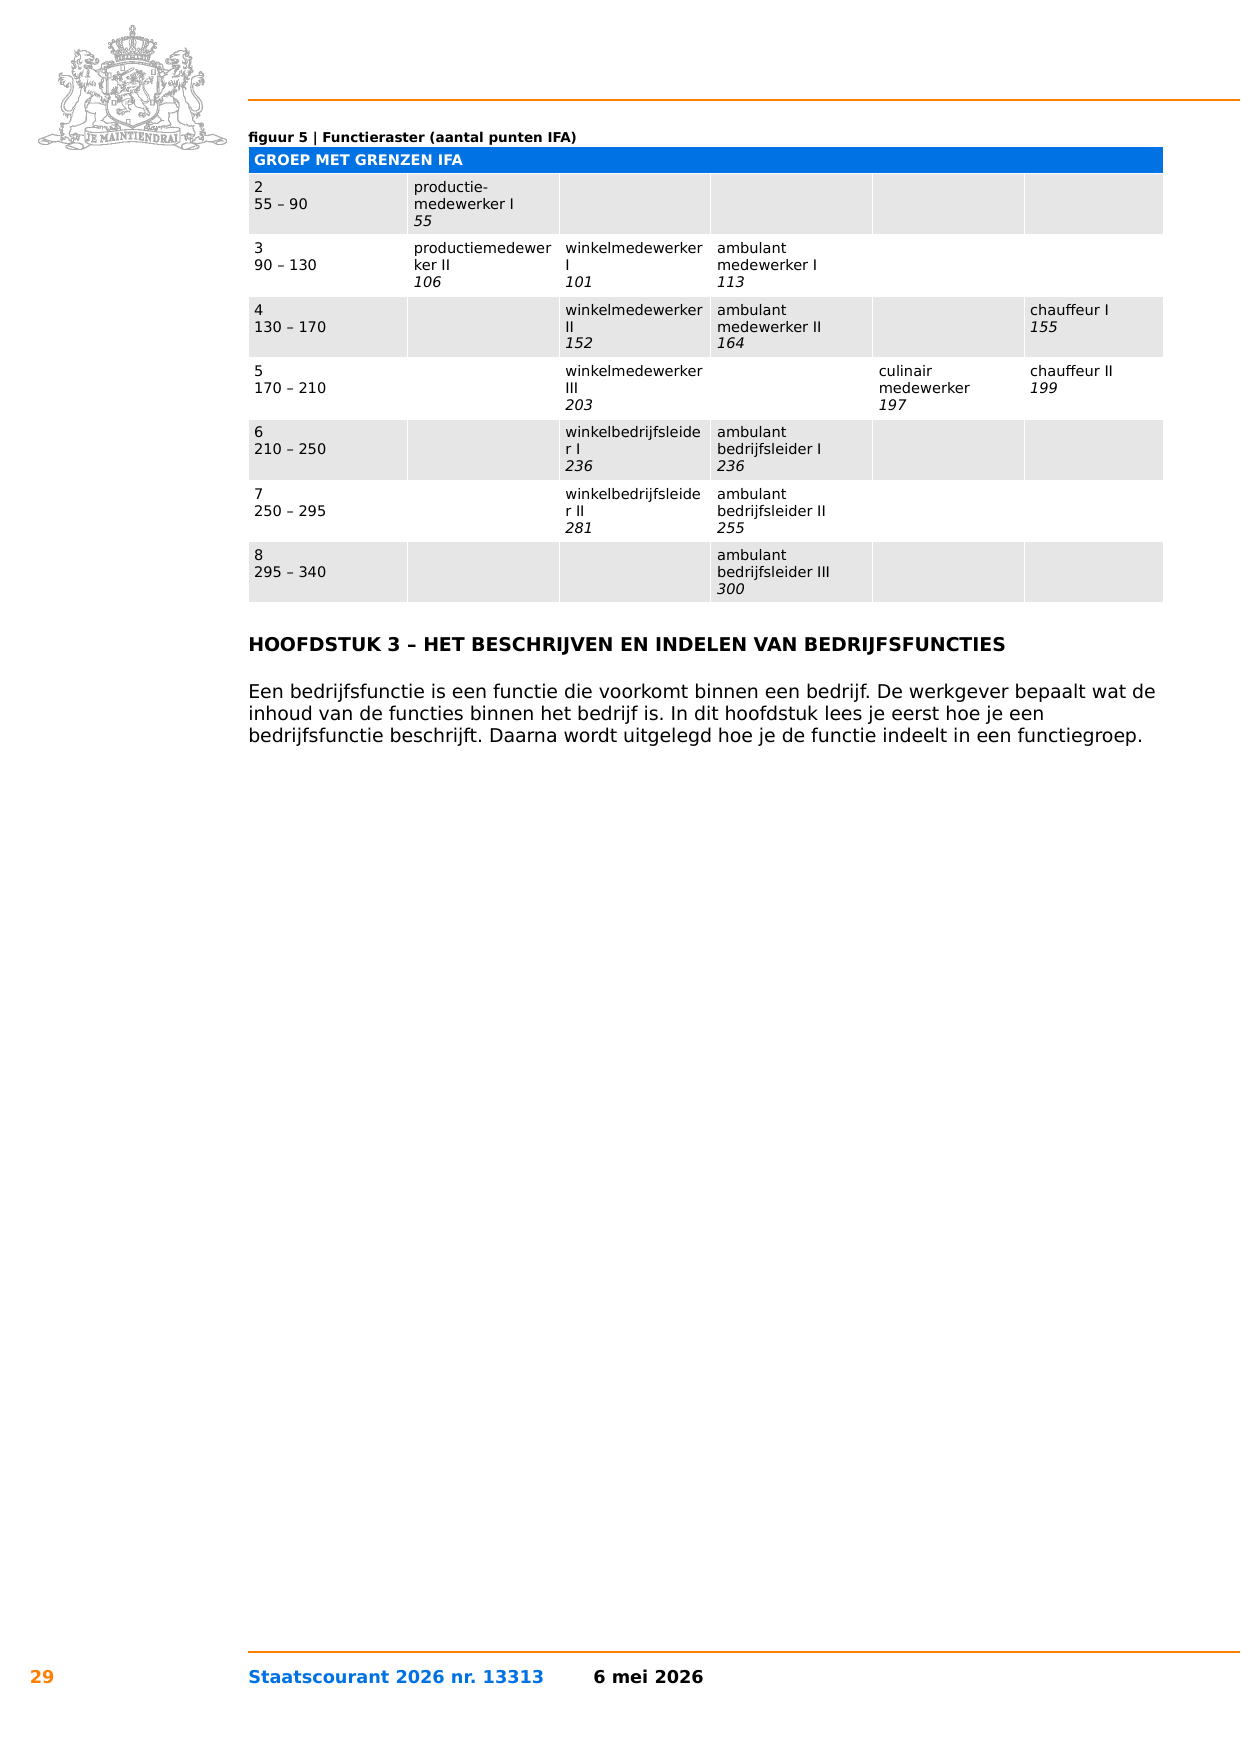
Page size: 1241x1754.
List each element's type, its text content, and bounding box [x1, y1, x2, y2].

table_cell [560, 542, 710, 602]
table_cell [873, 420, 1024, 480]
table_cell [873, 297, 1024, 357]
table_cell ambulant bedrijfsleider III 300 [711, 542, 872, 602]
table_cell [408, 420, 559, 480]
table_cell 8 295 – 340 [249, 542, 407, 602]
table_cell GROEP MET GRENZEN IFA [249, 147, 1163, 173]
table_cell productie-medewerker I 55 [408, 174, 559, 234]
table_cell productiemedewerker II 106 [408, 235, 559, 296]
table_cell ambulant bedrijfsleider II 255 [711, 481, 872, 541]
table_cell 3 90 – 130 [249, 235, 407, 296]
text Een bedrijfsfunctie is een functie die voorkomt binnen een bedrijf. De werkgever bepaalt wat de inhoud van de functies binnen het bedrijf is. In dit hoofdstuk lees je eerst hoe je een bedrijfsfunctie beschrijft. Daarna wordt uitgelegd hoe je de functie indeelt in een functiegroep. [248, 681, 1163, 746]
table_cell culinair medewerker 197 [873, 358, 1024, 418]
table_cell 7 250 – 295 [249, 481, 407, 541]
table_cell 6 210 – 250 [249, 420, 407, 480]
table_cell [873, 542, 1024, 602]
table_cell winkelmedewerker I 101 [560, 235, 710, 296]
table_cell [1025, 174, 1163, 234]
table_cell [1025, 235, 1163, 296]
table_cell [1025, 420, 1163, 480]
subtitle HOOFDSTUK 3 – HET BESCHRIJVEN EN INDELEN VAN BEDRIJFSFUNCTIES [248, 633, 1163, 656]
table_header figuur 5 | Functieraster (aantal punten IFA) [248, 130, 1163, 146]
table_cell chauffeur II 199 [1025, 358, 1163, 418]
table_cell [873, 174, 1024, 234]
table_cell [1025, 542, 1163, 602]
table_cell [873, 481, 1024, 541]
table_cell [408, 297, 559, 357]
table_cell 2 55 – 90 [249, 174, 407, 234]
table_cell winkelbedrijfsleider II 281 [560, 481, 710, 541]
table_cell 5 170 – 210 [249, 358, 407, 418]
table_cell chauffeur I 155 [1025, 297, 1163, 357]
table_cell [711, 174, 872, 234]
table_cell [408, 542, 559, 602]
table_cell winkelbedrijfsleider I 236 [560, 420, 710, 480]
table_cell [711, 358, 872, 418]
table_cell ambulant medewerker II 164 [711, 297, 872, 357]
table_cell [1025, 481, 1163, 541]
table_cell 4 130 – 170 [249, 297, 407, 357]
table_cell ambulant medewerker I 113 [711, 235, 872, 296]
table_cell winkelmedewerker III 203 [560, 358, 710, 418]
table_cell ambulant bedrijfsleider I 236 [711, 420, 872, 480]
picture [38, 25, 227, 150]
table_cell [408, 358, 559, 418]
table_cell [560, 174, 710, 234]
table_cell [408, 481, 559, 541]
table_cell winkelmedewerker II 152 [560, 297, 710, 357]
table_cell [873, 235, 1024, 296]
